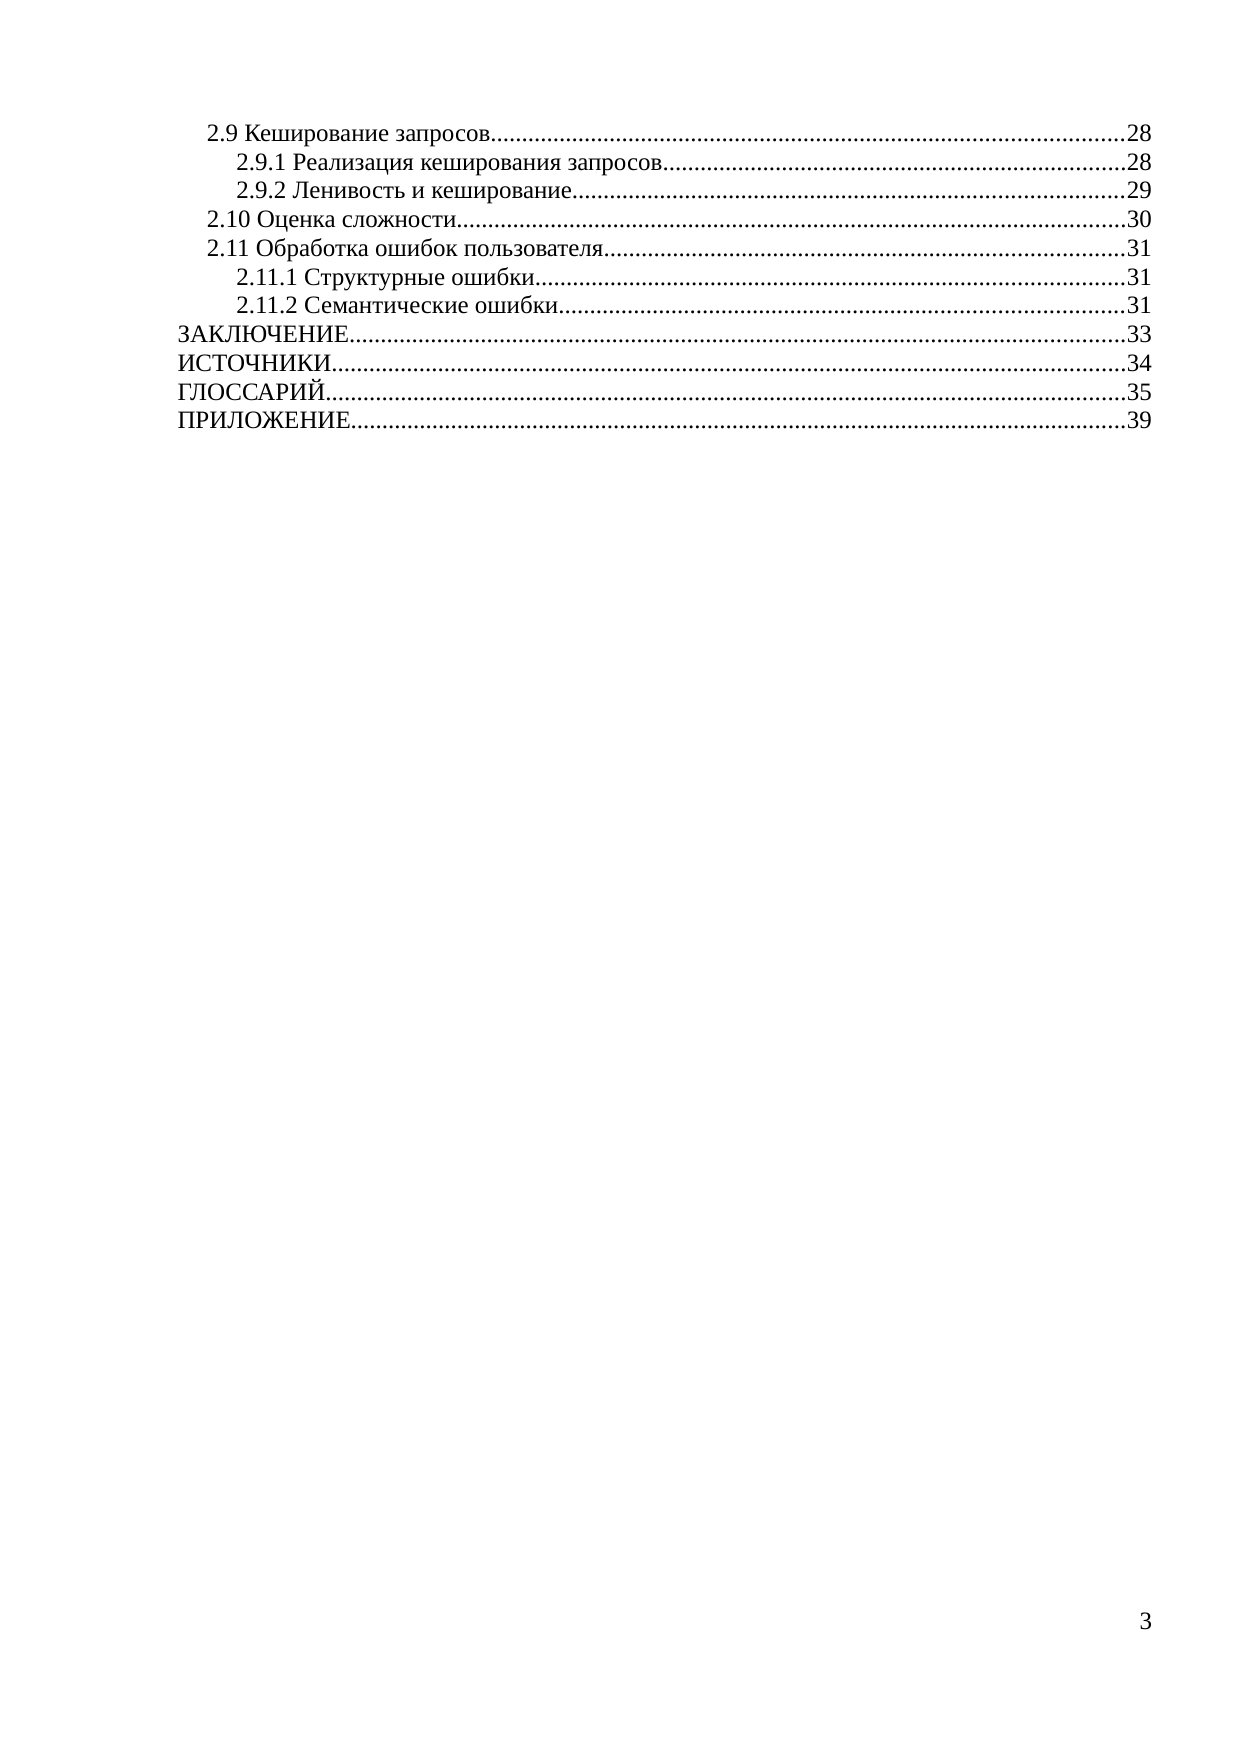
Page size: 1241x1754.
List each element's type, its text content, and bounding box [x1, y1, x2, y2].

text 2.11.1 Структурные ошибки 31 [236, 262, 1152, 291]
text 2.9.2 Ленивость и кеширование 29 [236, 176, 1152, 204]
text 2.11 Обработка ошибок пользователя 31 [207, 233, 1152, 262]
text 2.9 Кеширование запросов 28 [207, 118, 1152, 147]
text ИСТОЧНИКИ 34 [177, 348, 1152, 377]
text 2.11.2 Семантические ошибки 31 [236, 291, 1152, 319]
text ГЛОССАРИЙ 35 [177, 377, 1152, 406]
text ЗАКЛЮЧЕНИЕ 33 [177, 319, 1152, 348]
text ПРИЛОЖЕНИЕ 39 [177, 406, 1152, 434]
text 2.10 Оценка сложности 30 [207, 204, 1152, 233]
text 2.9.1 Реализация кеширования запросов 28 [236, 147, 1152, 176]
